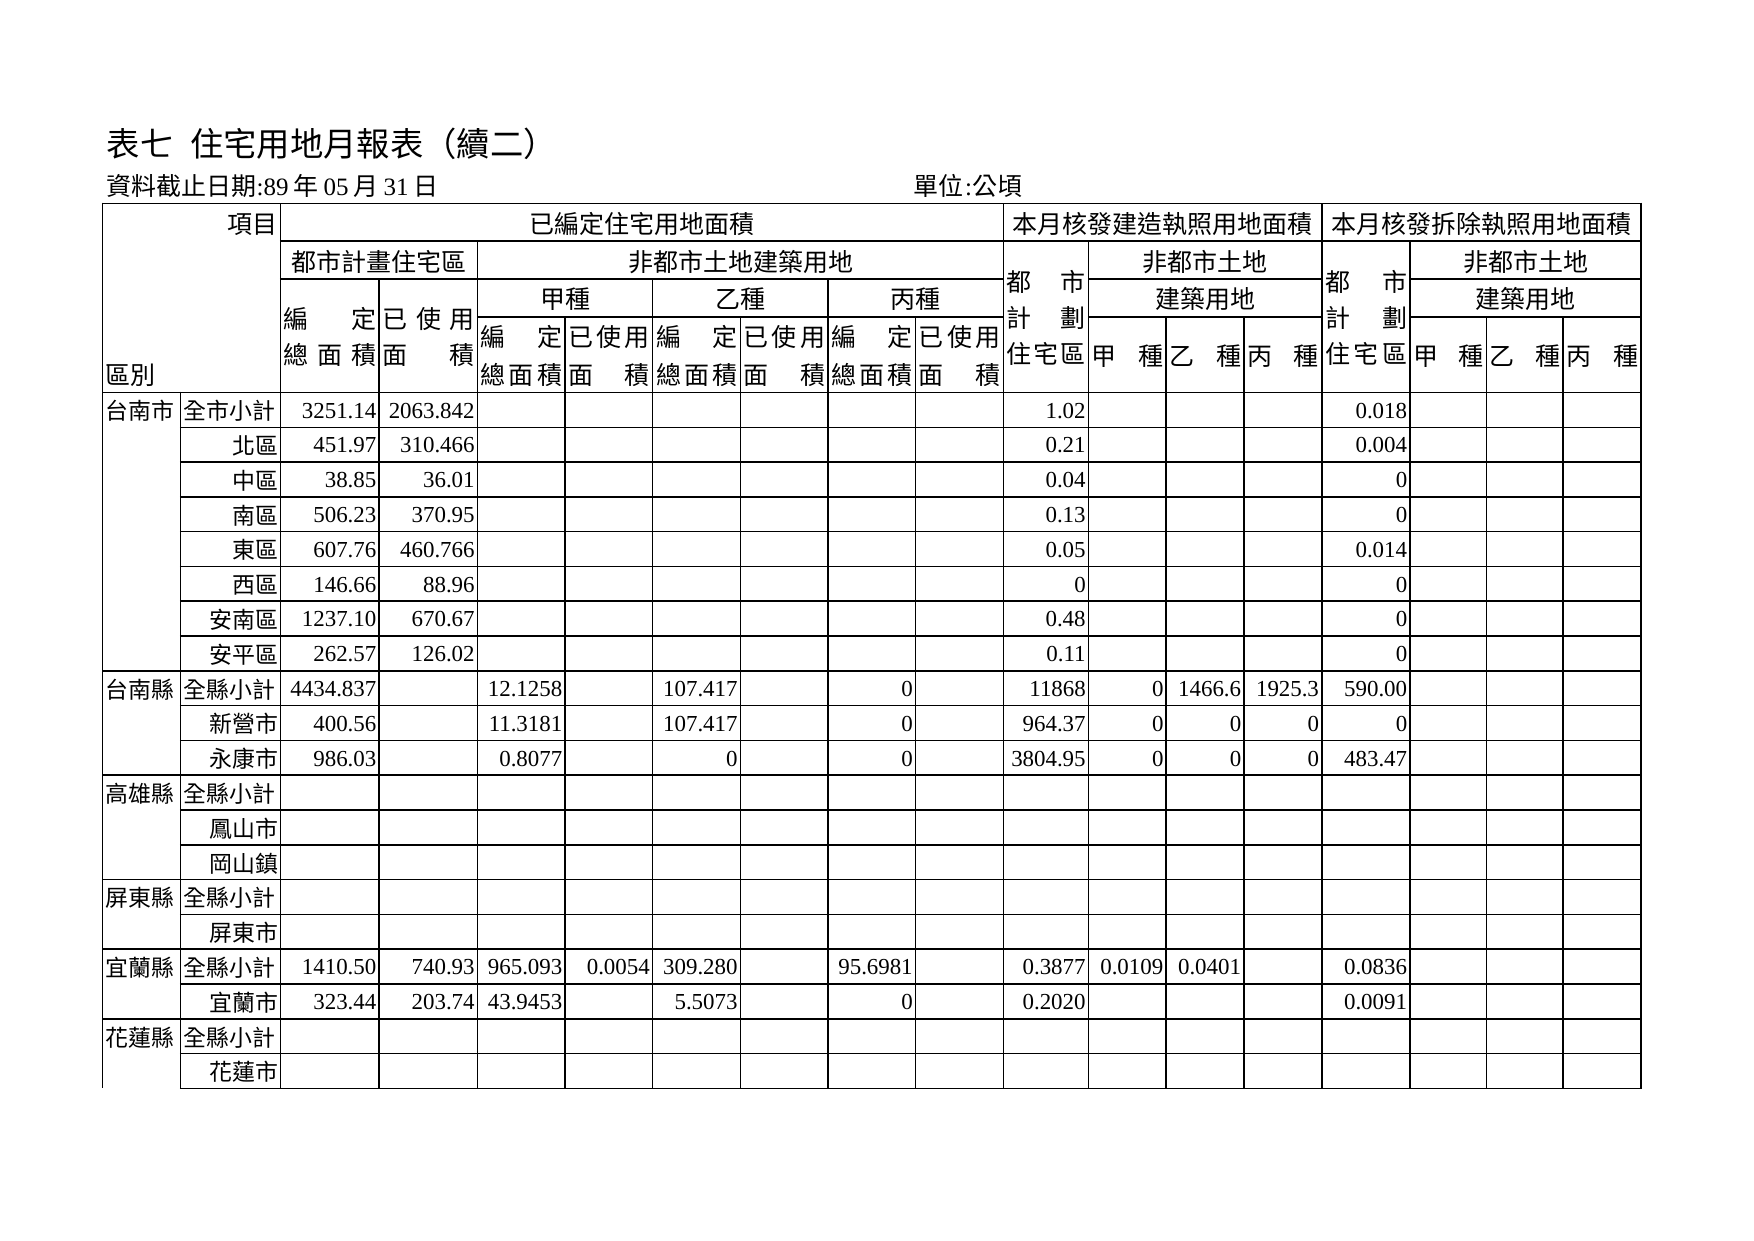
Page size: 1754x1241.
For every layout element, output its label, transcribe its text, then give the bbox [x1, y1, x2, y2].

table_cell [653, 811, 740, 844]
table_cell [1167, 532, 1243, 566]
table_cell [380, 741, 477, 774]
table_cell 986.03 [281, 741, 378, 774]
table_cell [1411, 393, 1486, 426]
table_cell 607.76 [281, 532, 378, 566]
table_cell 0.0109 [1089, 950, 1165, 983]
table_cell [1245, 880, 1321, 913]
table_cell 面積 [566, 354, 652, 392]
table_cell [741, 393, 827, 426]
table_cell 0 [1089, 706, 1165, 739]
table_cell [1167, 428, 1243, 461]
table_cell [566, 672, 652, 705]
table_cell [741, 776, 827, 809]
table_cell [1411, 672, 1486, 705]
table_cell [1167, 637, 1243, 670]
table_cell 460.766 [380, 532, 477, 566]
table_cell 乙種 [1167, 318, 1243, 392]
table_cell [916, 1020, 1003, 1053]
table_cell [566, 706, 652, 739]
table_cell 總面積 [653, 354, 740, 392]
table_cell 甲種 [478, 280, 652, 316]
table_cell 0 [829, 985, 915, 1018]
table_cell [1004, 776, 1088, 809]
table_cell [196, 240, 280, 278]
table_cell 全縣小計 [181, 950, 280, 983]
table_cell 0.11 [1004, 637, 1088, 670]
table_cell [1411, 880, 1486, 913]
table_cell [1564, 950, 1640, 983]
table_cell [1167, 811, 1243, 844]
table_cell [1089, 1054, 1165, 1087]
table_cell 全縣小計 [181, 672, 280, 705]
table_cell [741, 463, 827, 496]
table_cell [829, 567, 915, 600]
table_cell [1245, 985, 1321, 1018]
table_cell [1323, 1020, 1409, 1053]
table_cell 107.417 [653, 706, 740, 739]
table_cell 0 [1245, 741, 1321, 774]
table_cell [380, 915, 477, 948]
table_cell [916, 950, 1003, 983]
table_cell [1564, 706, 1640, 739]
table_cell 總面積 [829, 354, 915, 392]
table_cell [478, 532, 564, 566]
table_cell [1564, 776, 1640, 809]
table_cell [478, 428, 564, 461]
table_cell [478, 567, 564, 600]
table_cell [1564, 532, 1640, 566]
table_cell [1411, 463, 1486, 496]
table_cell 丙種 [1245, 318, 1321, 392]
table_cell [1564, 672, 1640, 705]
table_cell [653, 498, 740, 531]
table_cell 11.3181 [478, 706, 564, 739]
table_cell [1487, 1020, 1562, 1053]
table_cell [653, 428, 740, 461]
table_cell [1564, 428, 1640, 461]
table_cell [478, 846, 564, 879]
table_cell 0.05 [1004, 532, 1088, 566]
table_cell 0.0836 [1323, 950, 1409, 983]
table_cell [916, 602, 1003, 635]
table_cell [1411, 1054, 1486, 1087]
table_cell 丙種 [1564, 318, 1640, 392]
table_cell [1089, 637, 1165, 670]
table_cell 都市 計劃 住宅區 [1323, 242, 1409, 392]
table_cell 95.6981 [829, 950, 915, 983]
table_cell [829, 498, 915, 531]
table_cell [1487, 846, 1562, 879]
table_cell [1564, 393, 1640, 426]
table_cell [566, 1020, 652, 1053]
table_cell 0 [829, 741, 915, 774]
table_cell [1004, 880, 1088, 913]
table_cell [380, 706, 477, 739]
table_cell 非都市土地建築用地 [478, 242, 1003, 278]
table_cell [916, 532, 1003, 566]
table_cell 1237.10 [281, 602, 378, 635]
table_cell [1487, 706, 1562, 739]
table_cell [1487, 463, 1562, 496]
table_cell 編定 [829, 318, 915, 354]
table_cell [1323, 915, 1409, 948]
table_cell [1564, 602, 1640, 635]
table_cell 全縣小計 [181, 776, 280, 809]
table_cell [741, 498, 827, 531]
table_cell 已使用 [566, 318, 652, 354]
table_cell [1487, 985, 1562, 1018]
table_cell [1245, 846, 1321, 879]
table_cell [916, 672, 1003, 705]
table_cell 0.48 [1004, 602, 1088, 635]
table_cell 0.8077 [478, 741, 564, 774]
table_cell 0 [1323, 463, 1409, 496]
table_cell [1167, 1020, 1243, 1053]
table_cell [829, 637, 915, 670]
table_cell [1167, 498, 1243, 531]
table_cell [916, 463, 1003, 496]
table_cell [1564, 741, 1640, 774]
text 表七 住宅用地月報表（續二） [106, 118, 1648, 166]
table_cell [566, 463, 652, 496]
table_cell [653, 393, 740, 426]
table_cell [653, 532, 740, 566]
table_cell [1487, 602, 1562, 635]
table_cell [1245, 637, 1321, 670]
table_header 本月核發拆除執照用地面積 [1323, 204, 1640, 240]
table_cell [1564, 915, 1640, 948]
table_cell [1487, 567, 1562, 600]
table_cell [1323, 1054, 1409, 1087]
table_cell 126.02 [380, 637, 477, 670]
table_cell 506.23 [281, 498, 378, 531]
table_cell 0 [1323, 706, 1409, 739]
table_cell [281, 1020, 378, 1053]
table_cell 總面積 [478, 354, 564, 392]
table_cell [566, 637, 652, 670]
table_cell [1245, 811, 1321, 844]
table_cell 12.1258 [478, 672, 564, 705]
table_cell [566, 741, 652, 774]
table_cell 0 [829, 672, 915, 705]
table_cell [566, 498, 652, 531]
table_cell 3251.14 [281, 393, 378, 426]
table_cell 鳳山市 [181, 811, 280, 844]
text 資料截止日期:89年05月31日 單位:公頃 [106, 166, 1648, 203]
table_cell [916, 915, 1003, 948]
table_cell [1245, 776, 1321, 809]
table_cell [1411, 811, 1486, 844]
table_cell [1089, 567, 1165, 600]
table_cell [1089, 846, 1165, 879]
table_cell [380, 1020, 477, 1053]
table_cell 0.04 [1004, 463, 1088, 496]
table_cell [566, 880, 652, 913]
table_cell 已使用 面積 [380, 280, 477, 392]
table_cell [1245, 602, 1321, 635]
table_cell [1411, 741, 1486, 774]
table_cell 建築用地 [1089, 280, 1321, 316]
table_cell [1167, 880, 1243, 913]
table_cell 宜蘭市 [181, 985, 280, 1018]
table_cell [653, 776, 740, 809]
table_cell [1487, 428, 1562, 461]
table_cell [741, 706, 827, 739]
table_cell [478, 880, 564, 913]
table_cell [1245, 915, 1321, 948]
table_cell [1004, 1020, 1088, 1053]
table_cell [741, 602, 827, 635]
table_cell [1487, 811, 1562, 844]
table_cell 740.93 [380, 950, 477, 983]
table_cell 262.57 [281, 637, 378, 670]
table_cell [281, 915, 378, 948]
table_cell [380, 846, 477, 879]
table_cell 非都市土地 [1411, 242, 1640, 278]
table_cell 670.67 [380, 602, 477, 635]
table_cell [478, 637, 564, 670]
table_cell [196, 278, 280, 316]
table_cell [1323, 811, 1409, 844]
table_cell [1089, 1020, 1165, 1053]
table_cell [281, 811, 378, 844]
table_cell [1167, 915, 1243, 948]
table_cell [741, 985, 827, 1018]
table_cell 0 [1323, 498, 1409, 531]
table_cell [1245, 1020, 1321, 1053]
table_cell 1.02 [1004, 393, 1088, 426]
table_cell [1167, 846, 1243, 879]
table_cell 全縣小計 [181, 1020, 280, 1053]
table_cell [741, 532, 827, 566]
table_header 已編定住宅用地面積 [281, 204, 1003, 240]
table_cell [1245, 567, 1321, 600]
table_cell 5.5073 [653, 985, 740, 1018]
table_cell 1925.3 [1245, 672, 1321, 705]
table_cell [380, 880, 477, 913]
table_cell 2063.842 [380, 393, 477, 426]
table_cell [1089, 602, 1165, 635]
table_cell 建築用地 [1411, 280, 1640, 316]
table_cell [1245, 950, 1321, 983]
table_cell 964.37 [1004, 706, 1088, 739]
table_cell [1487, 776, 1562, 809]
table_cell [653, 1054, 740, 1087]
table_cell [1487, 880, 1562, 913]
table_cell 中區 [181, 463, 280, 496]
table_cell 台南縣 [103, 672, 180, 774]
table_cell [741, 811, 827, 844]
table_cell 0.13 [1004, 498, 1088, 531]
table_cell [916, 880, 1003, 913]
table_cell 全市小計 [181, 393, 280, 426]
table_cell 0 [1323, 567, 1409, 600]
table_cell 岡山鎮 [181, 846, 280, 879]
table_cell [380, 811, 477, 844]
table_cell 0 [1089, 741, 1165, 774]
table_cell [1245, 498, 1321, 531]
table_cell 花蓮市 [181, 1054, 280, 1087]
table_cell [1487, 637, 1562, 670]
table_cell [1487, 915, 1562, 948]
table_cell [829, 602, 915, 635]
table_cell [1004, 846, 1088, 879]
table_cell 451.97 [281, 428, 378, 461]
table_cell [741, 950, 827, 983]
table_cell [653, 1020, 740, 1053]
table_cell [1564, 1054, 1640, 1087]
table_cell [1487, 498, 1562, 531]
table_cell [1564, 880, 1640, 913]
table_cell [281, 880, 378, 913]
table_cell 面積 [916, 354, 1003, 392]
table_cell 非都市土地 [1089, 242, 1321, 278]
table_cell [478, 498, 564, 531]
table_cell [1167, 602, 1243, 635]
table_cell 乙種 [1487, 318, 1562, 392]
table_cell 0 [1004, 567, 1088, 600]
table_cell 309.280 [653, 950, 740, 983]
table_cell 0 [1089, 672, 1165, 705]
table_cell [829, 776, 915, 809]
table_cell [829, 880, 915, 913]
table_cell [566, 915, 652, 948]
table_cell [566, 602, 652, 635]
table_cell 1410.50 [281, 950, 378, 983]
table_cell 0.014 [1323, 532, 1409, 566]
table_cell [741, 1054, 827, 1087]
table_cell 0 [1167, 741, 1243, 774]
table_cell 南區 [181, 498, 280, 531]
table_cell [566, 567, 652, 600]
table_cell [1564, 567, 1640, 600]
table_cell [1089, 428, 1165, 461]
table_cell 甲種 [1411, 318, 1486, 392]
table_cell [566, 985, 652, 1018]
table_cell [103, 278, 196, 316]
table_cell [1564, 498, 1640, 531]
table_cell [1411, 776, 1486, 809]
table_cell [829, 428, 915, 461]
table_cell [281, 846, 378, 879]
table_cell [1245, 428, 1321, 461]
table_cell [478, 602, 564, 635]
table_cell 編定 [478, 318, 564, 354]
table_cell [1411, 915, 1486, 948]
table_cell [1089, 880, 1165, 913]
table_cell 43.9453 [478, 985, 564, 1018]
table_cell [1089, 463, 1165, 496]
table_cell [1564, 637, 1640, 670]
table_cell [1089, 811, 1165, 844]
table_cell 高雄縣 [103, 776, 180, 879]
table_cell 0 [1323, 637, 1409, 670]
table_cell 宜蘭縣 [103, 950, 180, 1018]
table_cell [196, 354, 280, 392]
table_cell 0.2020 [1004, 985, 1088, 1018]
table_cell [741, 637, 827, 670]
table_cell 丙種 [829, 280, 1003, 316]
table_cell [916, 567, 1003, 600]
table_cell [916, 1054, 1003, 1087]
table_cell [566, 776, 652, 809]
table_header [103, 204, 196, 240]
table_cell 0.0054 [566, 950, 652, 983]
table_cell [829, 463, 915, 496]
table_cell [281, 776, 378, 809]
table_cell [566, 532, 652, 566]
table_cell 屏東縣 [103, 880, 180, 948]
table_cell [1411, 637, 1486, 670]
table_cell [1487, 672, 1562, 705]
table_cell [380, 672, 477, 705]
table_cell [829, 915, 915, 948]
table_cell [741, 672, 827, 705]
table_cell [741, 567, 827, 600]
table_cell [1487, 741, 1562, 774]
table_cell 安平區 [181, 637, 280, 670]
table_cell [478, 1020, 564, 1053]
table_cell [1411, 950, 1486, 983]
table_cell [1323, 880, 1409, 913]
table_cell 乙種 [653, 280, 827, 316]
table_cell [103, 316, 196, 354]
table_cell 483.47 [1323, 741, 1409, 774]
table_cell [1167, 567, 1243, 600]
table_cell [1245, 463, 1321, 496]
table_cell [566, 1054, 652, 1087]
table_cell [916, 637, 1003, 670]
table_cell [741, 428, 827, 461]
table_cell [653, 602, 740, 635]
table_cell [653, 915, 740, 948]
table_cell 203.74 [380, 985, 477, 1018]
table_cell 11868 [1004, 672, 1088, 705]
table_header 項目 [196, 204, 280, 240]
table_cell [1411, 532, 1486, 566]
table_cell [1487, 1054, 1562, 1087]
table_cell [478, 1054, 564, 1087]
table_cell [478, 463, 564, 496]
table_cell [1167, 776, 1243, 809]
table_header 本月核發建造執照用地面積 [1004, 204, 1321, 240]
table_cell [1167, 393, 1243, 426]
table_cell [653, 880, 740, 913]
table_cell [741, 915, 827, 948]
table_cell [1089, 532, 1165, 566]
table_cell [1089, 498, 1165, 531]
table_cell [1411, 1020, 1486, 1053]
table_cell [1167, 463, 1243, 496]
table_cell [829, 1054, 915, 1087]
table_cell 38.85 [281, 463, 378, 496]
table_cell [1411, 985, 1486, 1018]
table_cell [1411, 428, 1486, 461]
table_cell 0 [1323, 602, 1409, 635]
table_cell [653, 463, 740, 496]
table_cell [1564, 985, 1640, 1018]
table_cell 0.0091 [1323, 985, 1409, 1018]
table_cell [741, 741, 827, 774]
table_cell [1411, 498, 1486, 531]
table_cell 都市 計劃 住宅區 [1004, 242, 1088, 392]
table_cell [741, 1020, 827, 1053]
table_cell [1411, 846, 1486, 879]
table_cell [1167, 985, 1243, 1018]
table_cell [478, 915, 564, 948]
table_cell [829, 811, 915, 844]
table_cell [1564, 846, 1640, 879]
table_cell [916, 811, 1003, 844]
table_cell [1564, 811, 1640, 844]
table_cell 0.018 [1323, 393, 1409, 426]
table_cell [829, 1020, 915, 1053]
table_cell 全縣小計 [181, 880, 280, 913]
table_cell 590.00 [1323, 672, 1409, 705]
table_cell 0 [1167, 706, 1243, 739]
table_cell [380, 776, 477, 809]
table_cell [478, 811, 564, 844]
table_cell 新營市 [181, 706, 280, 739]
table_cell 88.96 [380, 567, 477, 600]
table_cell [1089, 985, 1165, 1018]
table_cell 323.44 [281, 985, 378, 1018]
table_cell [1004, 1054, 1088, 1087]
table_cell [1167, 1054, 1243, 1087]
table_cell [566, 811, 652, 844]
table_cell 區別 [103, 354, 196, 392]
table_cell 面積 [741, 354, 827, 392]
table_cell [1004, 811, 1088, 844]
table_cell [653, 567, 740, 600]
table_cell [829, 846, 915, 879]
table_cell 1466.6 [1167, 672, 1243, 705]
table_cell [1245, 532, 1321, 566]
table_cell 編定 總面積 [281, 280, 378, 392]
table_cell [653, 637, 740, 670]
table_cell [1323, 846, 1409, 879]
table_cell 安南區 [181, 602, 280, 635]
table_cell 花蓮縣 [103, 1020, 180, 1087]
table_cell [1487, 950, 1562, 983]
table_cell [281, 1054, 378, 1087]
table_cell 0.21 [1004, 428, 1088, 461]
table_cell [1245, 1054, 1321, 1087]
table_cell 146.66 [281, 567, 378, 600]
table_cell 400.56 [281, 706, 378, 739]
table_cell [916, 985, 1003, 1018]
table_cell [1564, 1020, 1640, 1053]
table_cell [653, 846, 740, 879]
table_cell [196, 316, 280, 354]
table_cell 0 [1245, 706, 1321, 739]
table_cell [1411, 706, 1486, 739]
table_cell 4434.837 [281, 672, 378, 705]
table_cell 310.466 [380, 428, 477, 461]
table_cell 3804.95 [1004, 741, 1088, 774]
table_cell [741, 880, 827, 913]
table_cell 北區 [181, 428, 280, 461]
table_cell 台南市 [103, 393, 180, 670]
table_cell 370.95 [380, 498, 477, 531]
table_cell 107.417 [653, 672, 740, 705]
table_cell 0.3877 [1004, 950, 1088, 983]
table_cell 0.004 [1323, 428, 1409, 461]
table_cell [916, 498, 1003, 531]
table_cell [916, 393, 1003, 426]
table_cell [1564, 463, 1640, 496]
table_cell [1487, 393, 1562, 426]
table_cell 永康市 [181, 741, 280, 774]
table_cell [916, 776, 1003, 809]
table_cell [1089, 393, 1165, 426]
table_cell 東區 [181, 532, 280, 566]
table_cell 甲種 [1089, 318, 1165, 392]
table_cell 都市計畫住宅區 [281, 242, 477, 278]
table_cell [478, 776, 564, 809]
table_cell 0 [829, 706, 915, 739]
table_cell [103, 240, 196, 278]
table_cell [916, 741, 1003, 774]
table_cell [1004, 915, 1088, 948]
table_cell 已使用 [916, 318, 1003, 354]
table_cell [1411, 602, 1486, 635]
table_cell [1089, 776, 1165, 809]
table_cell [829, 532, 915, 566]
table_cell 965.093 [478, 950, 564, 983]
table_cell [829, 393, 915, 426]
table_cell [1411, 567, 1486, 600]
table_cell [380, 1054, 477, 1087]
table_cell 編定 [653, 318, 740, 354]
table_cell 0.0401 [1167, 950, 1243, 983]
table_cell 西區 [181, 567, 280, 600]
table_cell [916, 706, 1003, 739]
table_cell 屏東市 [181, 915, 280, 948]
table_cell [1089, 915, 1165, 948]
table_cell 已使用 [741, 318, 827, 354]
table_cell [566, 428, 652, 461]
table_cell [1487, 532, 1562, 566]
table_cell 0 [653, 741, 740, 774]
table_cell [741, 846, 827, 879]
table_cell [566, 846, 652, 879]
table_cell [478, 393, 564, 426]
table_cell [916, 428, 1003, 461]
table_cell [1245, 393, 1321, 426]
table_cell 36.01 [380, 463, 477, 496]
table_cell [916, 846, 1003, 879]
table_cell [1323, 776, 1409, 809]
table_cell [566, 393, 652, 426]
